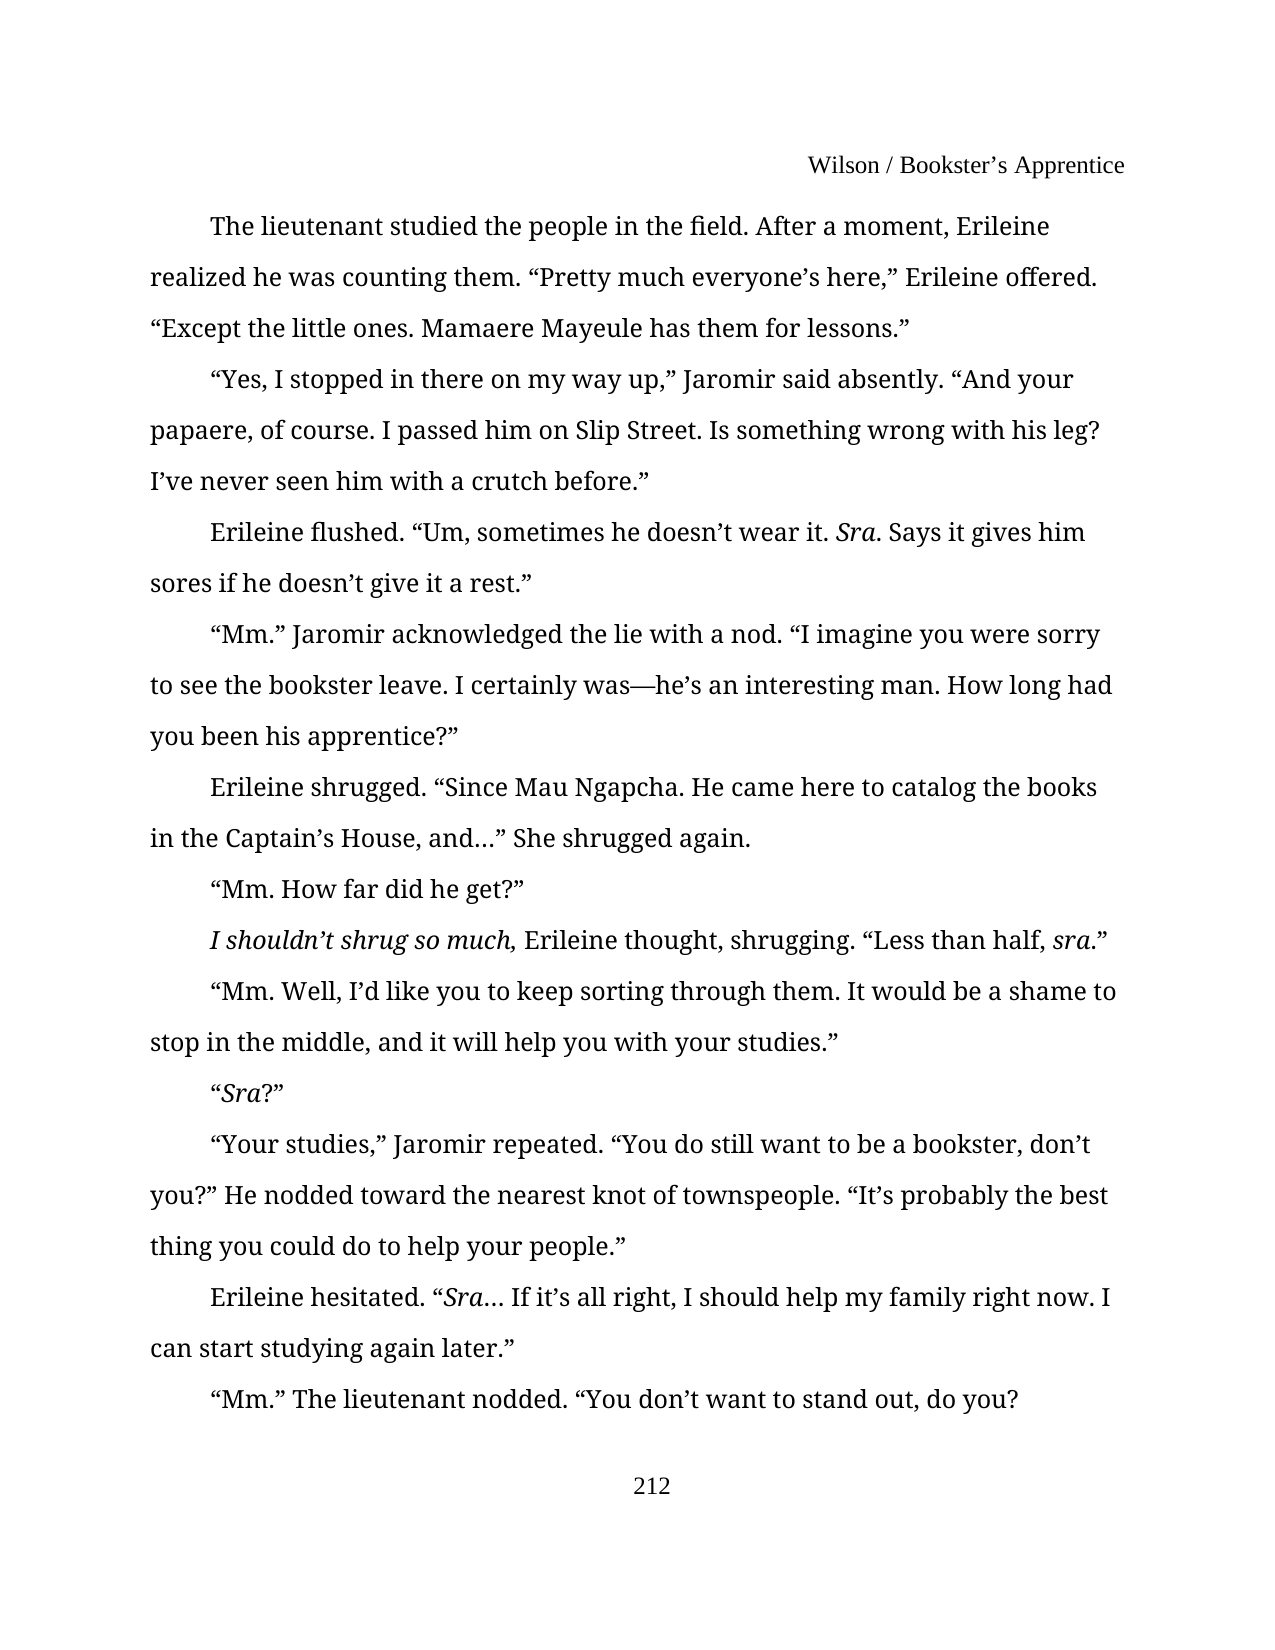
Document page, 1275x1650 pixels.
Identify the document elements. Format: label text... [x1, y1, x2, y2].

text “Sra?” [150, 1076, 1125, 1110]
text “Yes, I stopped in there on my way up,” Jaromir said absently. “And your papaere, of course. I passed him on Slip Street. Is something wrong with his leg? I’ve never seen him with a crutch before.” [150, 361, 1125, 497]
text “Mm. Well, I’d like you to keep sorting through them. It would be a shame to stop in the middle, and it will help you with your studies.” [150, 974, 1125, 1059]
text “Your studies,” Jaromir repeated. “You do still want to be a bookster, don’t you?” He nodded toward the nearest knot of townspeople. “It’s probably the best thing you could do to help your people.” [150, 1127, 1125, 1263]
text Erileine hesitated. “Sra… If it’s all right, I should help my family right now. I can start studying again later.” [150, 1280, 1125, 1365]
text Erileine flushed. “Um, sometimes he doesn’t wear it. Sra. Says it gives him sores if he doesn’t give it a rest.” [150, 514, 1125, 599]
text I shouldn’t shrug so much, Erileine thought, shrugging. “Less than half, sra.” [150, 923, 1125, 957]
text “Mm.” The lieutenant nodded. “You don’t want to stand out, do you? [150, 1382, 1125, 1416]
text “Mm.” Jaromir acknowledged the lie with a nod. “I imagine you were sorry to see the bookster leave. I certainly was—he’s an interesting man. How long had you been his apprentice?” [150, 617, 1125, 753]
text Erileine shrugged. “Since Mau Ngapcha. He came here to catalog the books in the Captain’s House, and…” She shrugged again. [150, 770, 1125, 855]
text “Mm. How far did he get?” [150, 872, 1125, 906]
text The lieutenant studied the people in the field. After a moment, Erileine realized he was counting them. “Pretty much everyone’s here,” Erileine offered. “Except the little ones. Mamaere Mayeule has them for lessons.” [150, 208, 1125, 344]
